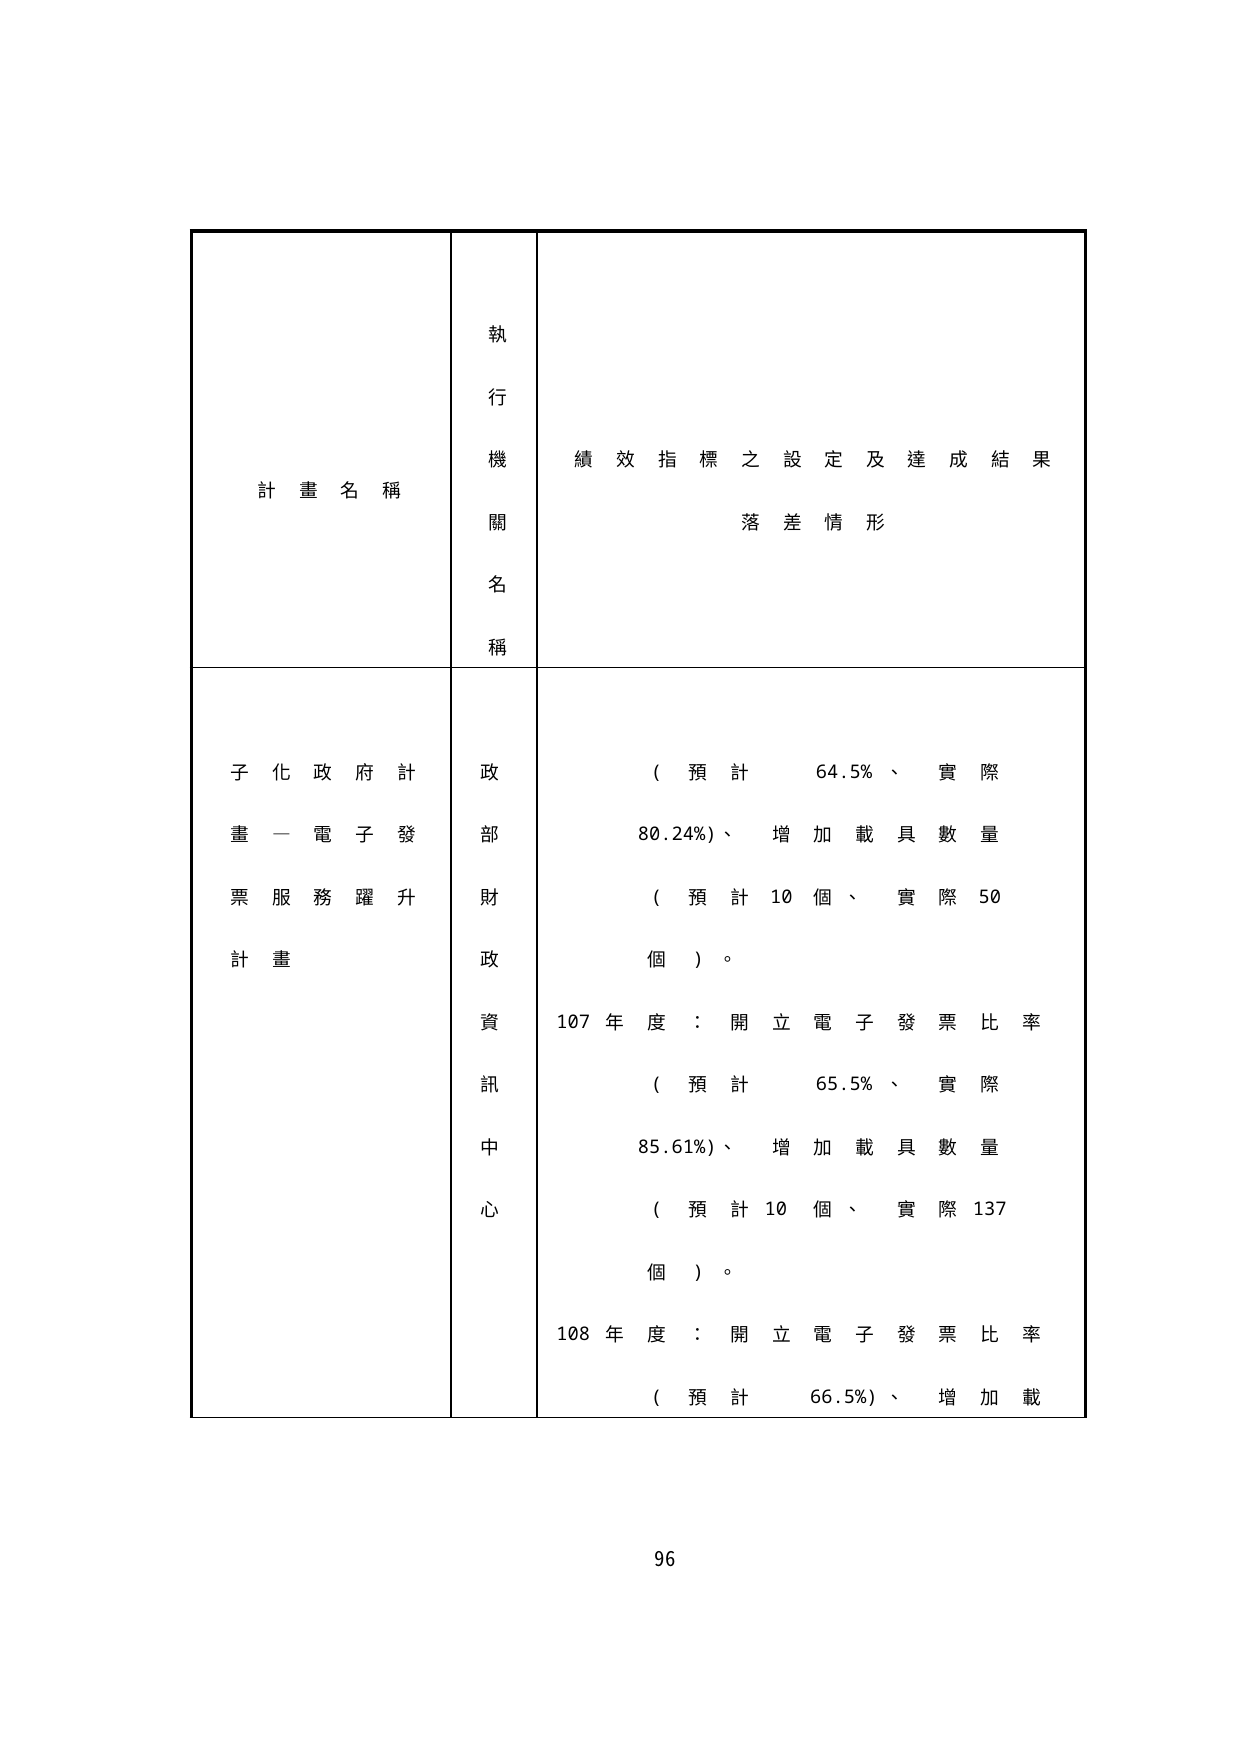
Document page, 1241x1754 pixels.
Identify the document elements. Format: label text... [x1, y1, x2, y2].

table_cell 政部財政資訊中心 [452, 668, 536, 1417]
table_cell (預計 64.5%、實際80.24%)、增加載具數量(預計10個、實際50個)。 107年度：開立電子發票比率(預計 65.5%、實際85.61%)、增加載具數量(預計10 個、實際137個)。 108年度：開立電子發票比率(預計 66.5%)、增加載 [538, 668, 1084, 1417]
table_header 執行機關名稱 [452, 233, 536, 667]
table_header 計畫名稱 [193, 233, 450, 667]
table_cell 子化政府計畫—電子發票服務躍升計畫 [193, 668, 450, 1417]
table_header 績效指標之設定及達成結果落差情形 [538, 233, 1084, 667]
